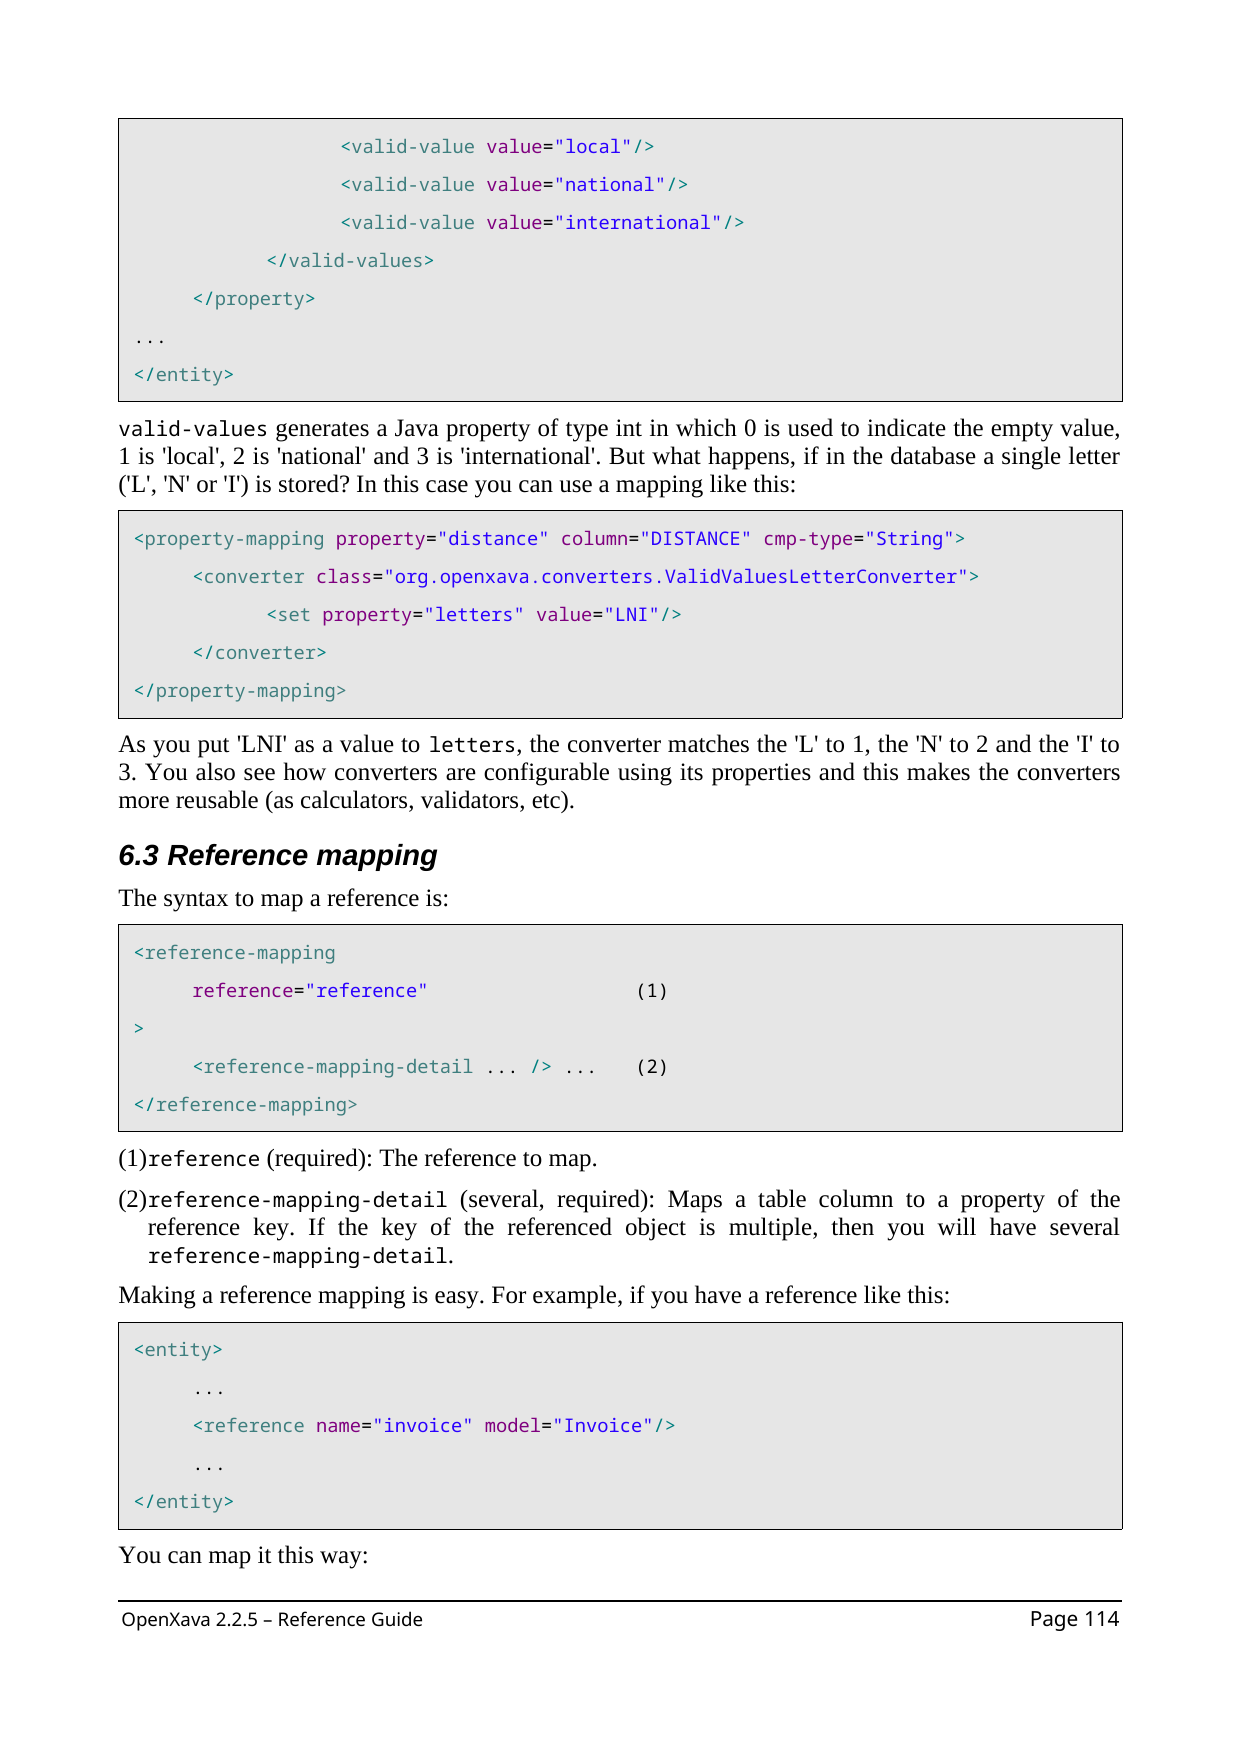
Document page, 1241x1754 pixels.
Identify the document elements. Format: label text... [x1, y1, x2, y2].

text <reference-mapping [119, 925, 1122, 962]
list reference-mapping-detail (several, required): Maps a table column to a property of the reference key. If the key of the referenced object is multiple, then you will have several reference-mapping-detail. [118, 1185, 1122, 1269]
text </valid-values> [119, 232, 1122, 270]
text </property> [119, 270, 1122, 308]
subtitle Reference mapping [118, 839, 1122, 871]
text </entity> [119, 346, 1122, 401]
text <reference name="invoice" model="Invoice"/> [119, 1398, 1122, 1436]
text ... [119, 1436, 1122, 1474]
list reference (required): The reference to map. [118, 1144, 1122, 1172]
text <set property="letters" value="LNI"/> [119, 586, 1122, 624]
text </property-mapping> [119, 662, 1122, 718]
text <entity> [119, 1323, 1122, 1360]
text <reference-mapping-detail ... /> ... (2) [119, 1038, 1122, 1076]
text As you put 'LNI' as a value to letters, the converter matches the 'L' to 1, the 'N' to 2 and the 'I' to 3. You also see how converters are configurable using its properties and this makes the converters more reusable (as calculators, validators, etc). [118, 730, 1122, 814]
text <valid-value value="local"/> [119, 119, 1122, 156]
text The syntax to map a reference is: [118, 884, 1122, 912]
text > [119, 1000, 1122, 1038]
text <property-mapping property="distance" column="DISTANCE" cmp-type="String"> [119, 511, 1122, 548]
text valid-values generates a Java property of type int in which 0 is used to indicate the empty value, 1 is 'local', 2 is 'national' and 3 is 'international'. But what happens, if in the database a single letter ('L', 'N' or 'I') is stored? In this case you can use a mapping like this: [118, 414, 1122, 498]
text <valid-value value="international"/> [119, 194, 1122, 232]
text Making a reference mapping is easy. For example, if you have a reference like this: [118, 1281, 1122, 1309]
text ... [119, 308, 1122, 346]
text You can map it this way: [118, 1542, 1122, 1569]
text <converter class="org.openxava.converters.ValidValuesLetterConverter"> [119, 548, 1122, 586]
text ... [119, 1360, 1122, 1398]
text reference="reference" (1) [119, 962, 1122, 1000]
text <valid-value value="national"/> [119, 156, 1122, 194]
text </reference-mapping> [119, 1076, 1122, 1131]
text </entity> [119, 1474, 1122, 1529]
text </converter> [119, 624, 1122, 662]
